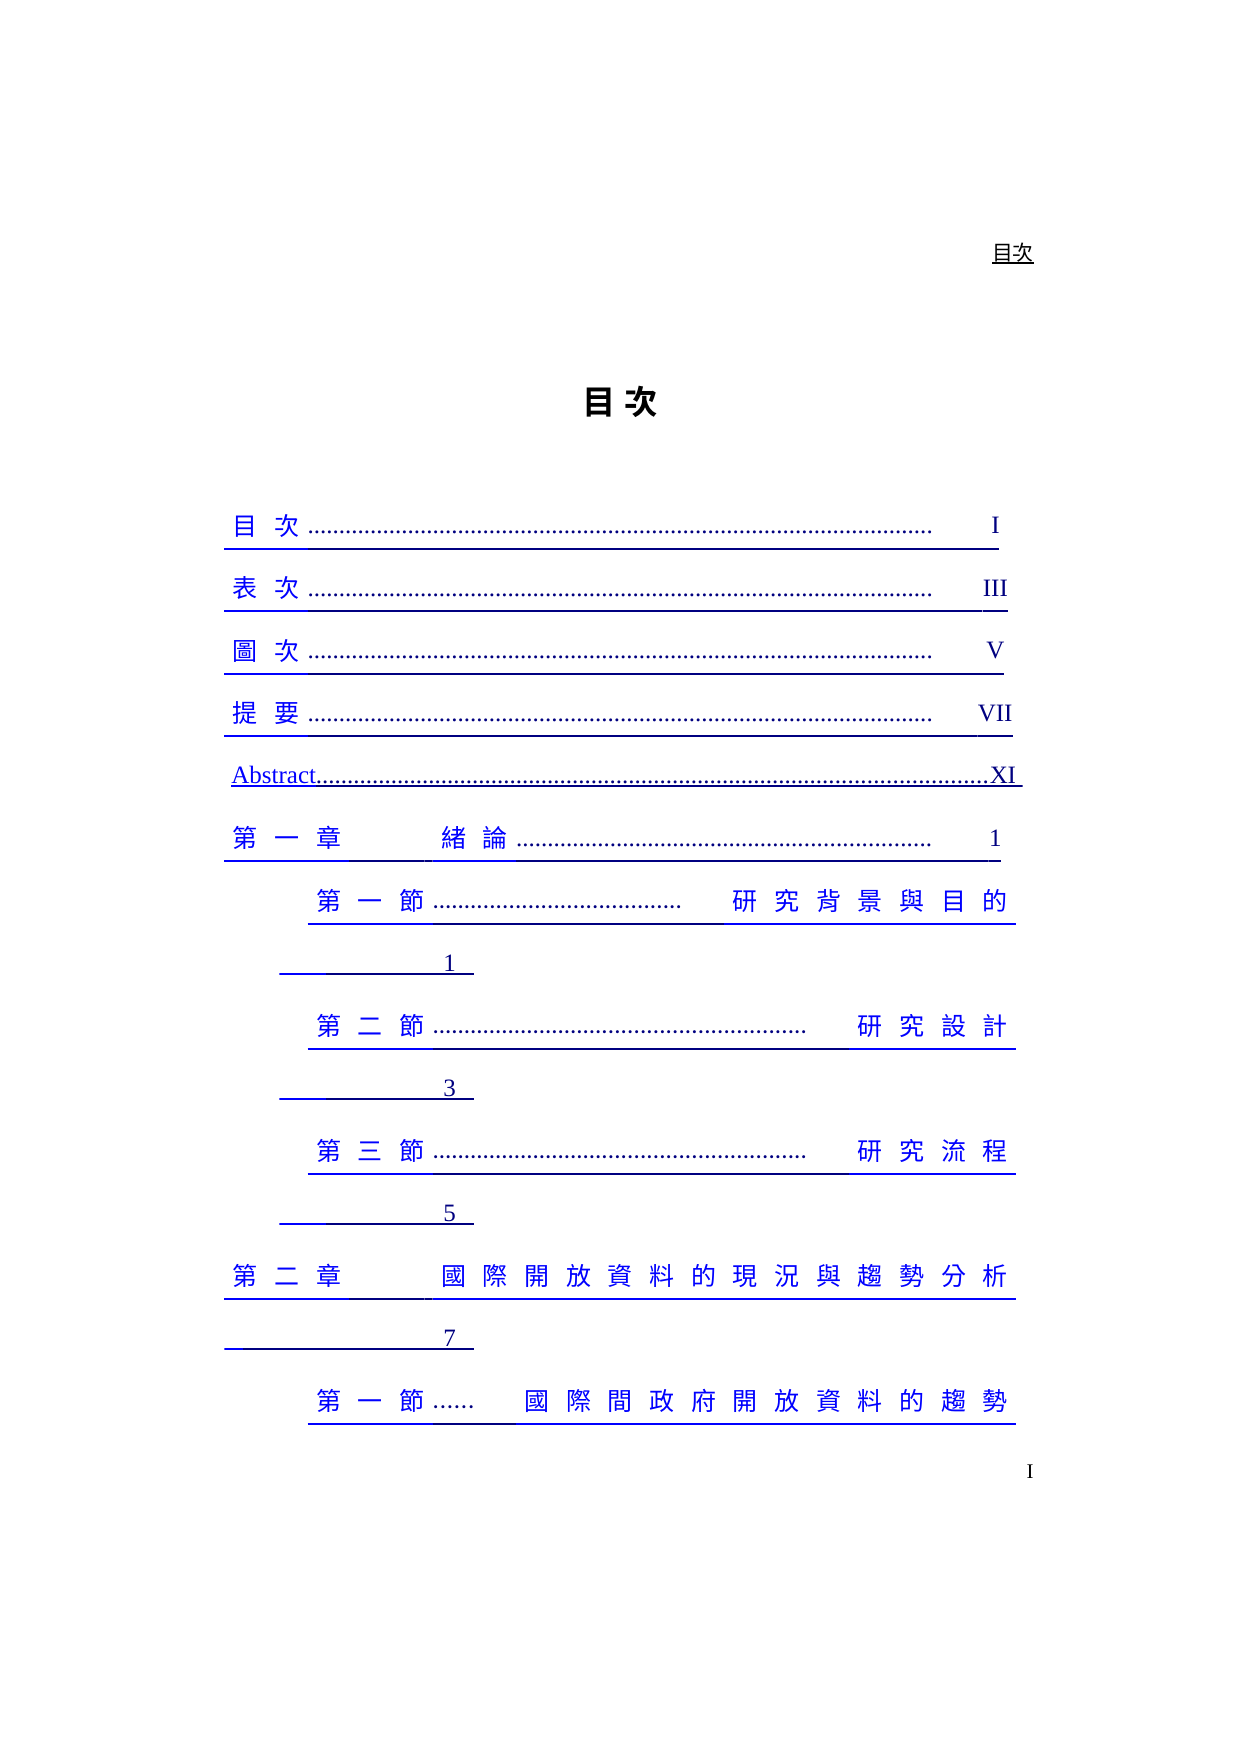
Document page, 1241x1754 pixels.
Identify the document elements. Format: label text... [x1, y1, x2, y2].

text Abstract XI [224, 733, 1016, 795]
text 目次 [224, 358, 1016, 420]
text 第二節 研究設計 3 [279, 983, 1016, 1108]
text 提要 VII [224, 670, 1016, 733]
text 第一章 緒論 1 [224, 795, 1016, 858]
text 第三節 研究流程 5 [279, 1108, 1016, 1233]
text 第一節 研究背景與目的 1 [279, 858, 1016, 983]
text 第二章 國際開放資料的現況與趨勢分析 [224, 1233, 1016, 1298]
text 表次 III [224, 545, 1016, 608]
text 第一節 國際間政府開放資料的趨勢 7 [279, 1358, 1016, 1420]
text 圖次 V [224, 608, 1016, 670]
text 7 [224, 1300, 1016, 1358]
text 目次 I [224, 483, 1016, 545]
